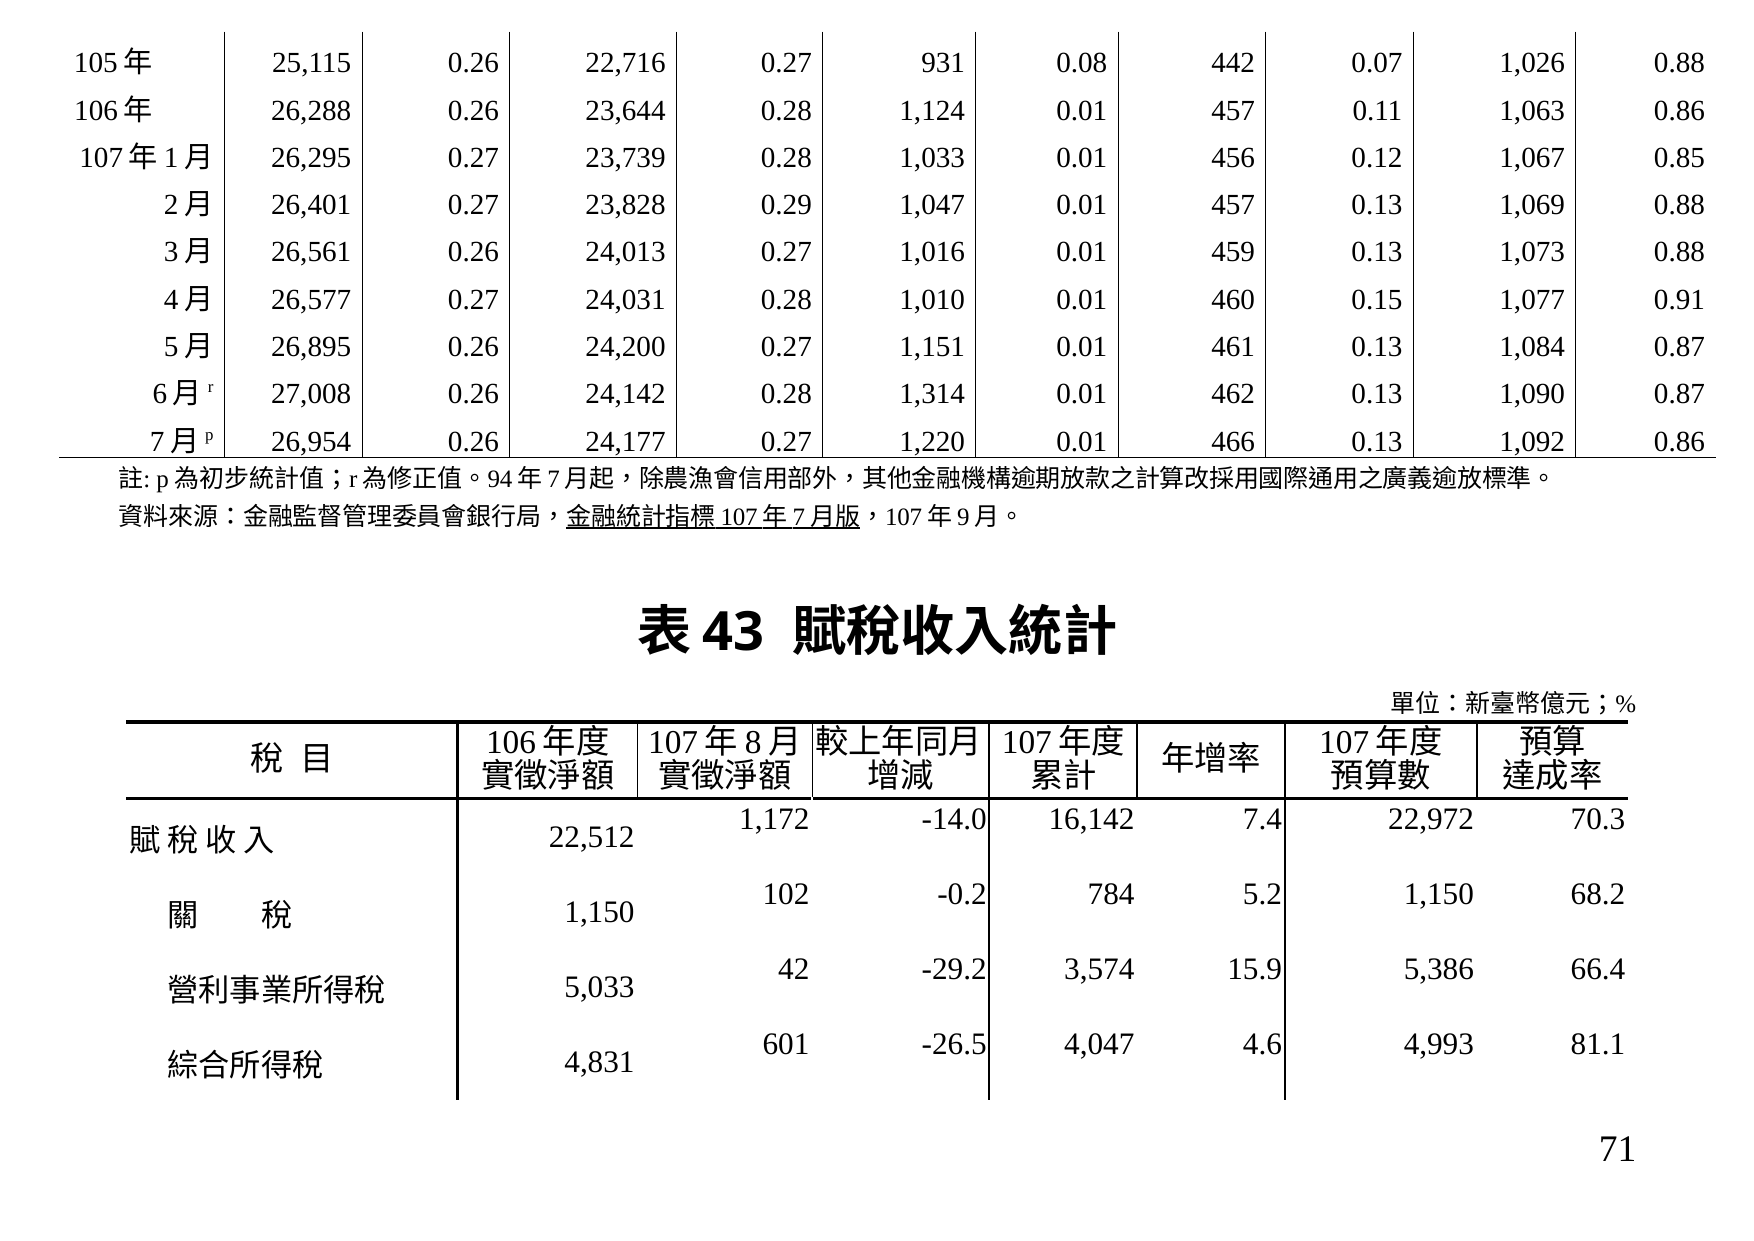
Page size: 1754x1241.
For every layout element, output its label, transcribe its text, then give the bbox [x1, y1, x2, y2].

table_cell 102 [637, 875, 811, 950]
table_cell 26,895 [225, 315, 362, 363]
table_cell 7月p [59, 410, 224, 457]
table_cell 1,077 [1414, 268, 1575, 315]
table_header 稅 目 [126, 724, 456, 797]
table_cell 0.91 [1576, 268, 1716, 315]
table_cell 0.01 [976, 315, 1118, 363]
table_cell 466 [1119, 410, 1265, 457]
table_cell 16,142 [990, 800, 1137, 875]
table_cell 0.87 [1576, 363, 1716, 410]
table_cell 0.27 [363, 126, 509, 173]
table_cell 3月 [59, 221, 224, 268]
table_cell 2月 [59, 174, 224, 221]
table_cell 5,033 [459, 950, 637, 1025]
table_cell 26,288 [225, 79, 362, 126]
table_cell 5,386 [1286, 950, 1477, 1025]
table_cell 1,047 [823, 174, 975, 221]
table_cell 4,831 [459, 1025, 637, 1100]
table_cell 0.27 [677, 315, 822, 363]
table_cell 0.13 [1266, 221, 1413, 268]
text 資料來源：金融監督管理委員會銀行局，金融統計指標107年7月版，107年9月。 [118, 496, 1636, 533]
table_cell 462 [1119, 363, 1265, 410]
table_cell 1,067 [1414, 126, 1575, 173]
table_cell 1,124 [823, 79, 975, 126]
table_cell 107年1月 [59, 126, 224, 173]
table_header 較上年同月 增減 [813, 724, 988, 797]
table_cell 0.08 [976, 32, 1118, 79]
table_cell 0.11 [1266, 79, 1413, 126]
table_cell 0.13 [1266, 363, 1413, 410]
table_cell 457 [1119, 79, 1265, 126]
table_cell 15.9 [1137, 950, 1284, 1025]
table_cell 26,954 [225, 410, 362, 457]
table_cell 0.88 [1576, 221, 1716, 268]
table_cell -14.0 [813, 800, 988, 875]
table_cell 營利事業所得稅 [126, 950, 456, 1025]
table_cell 0.28 [677, 268, 822, 315]
table_cell 4.6 [1137, 1025, 1284, 1100]
table_cell 1,026 [1414, 32, 1575, 79]
table_header 107年度累計 [990, 724, 1136, 797]
table_cell 0.13 [1266, 174, 1413, 221]
table_cell 0.27 [363, 268, 509, 315]
table_cell 0.28 [677, 79, 822, 126]
table_cell 24,031 [510, 268, 676, 315]
table_cell 1,150 [459, 875, 637, 950]
table_cell 23,644 [510, 79, 676, 126]
table_cell 1,314 [823, 363, 975, 410]
table_cell 24,177 [510, 410, 676, 457]
table_header 預算 達成率 [1478, 724, 1628, 797]
table_cell 81.1 [1477, 1025, 1628, 1100]
table_cell 關 稅 [126, 875, 456, 950]
table_cell 0.01 [976, 221, 1118, 268]
table_cell 0.07 [1266, 32, 1413, 79]
table_cell 24,142 [510, 363, 676, 410]
table_cell 0.86 [1576, 410, 1716, 457]
table_cell 1,150 [1286, 875, 1477, 950]
table_cell 66.4 [1477, 950, 1628, 1025]
table_cell 1,016 [823, 221, 975, 268]
table_cell 4月 [59, 268, 224, 315]
table_cell 1,172 [637, 800, 811, 875]
table_cell 0.88 [1576, 174, 1716, 221]
table_header 107年8月 實徵淨額 [638, 724, 812, 797]
table_cell 68.2 [1477, 875, 1628, 950]
table_cell 0.13 [1266, 410, 1413, 457]
table_cell 0.27 [363, 174, 509, 221]
table_cell 賦 稅 收 入 [126, 800, 456, 875]
table_cell 931 [823, 32, 975, 79]
table_cell 25,115 [225, 32, 362, 79]
table_cell 7.4 [1137, 800, 1284, 875]
table_cell 0.15 [1266, 268, 1413, 315]
table_cell 0.86 [1576, 79, 1716, 126]
table_cell 784 [990, 875, 1137, 950]
table_cell 42 [637, 950, 811, 1025]
table_cell 1,063 [1414, 79, 1575, 126]
table_cell 0.26 [363, 410, 509, 457]
table_header 106年度 實徵淨額 [459, 724, 637, 797]
table_cell 0.28 [677, 126, 822, 173]
table_cell 5.2 [1137, 875, 1284, 950]
table_cell 456 [1119, 126, 1265, 173]
table_cell 70.3 [1477, 800, 1628, 875]
table_cell 1,069 [1414, 174, 1575, 221]
table_cell 0.27 [677, 221, 822, 268]
table_cell 23,739 [510, 126, 676, 173]
table_cell 22,512 [459, 800, 637, 875]
table_cell 0.27 [677, 32, 822, 79]
table_cell 0.88 [1576, 32, 1716, 79]
table_cell 0.26 [363, 315, 509, 363]
table_cell 綜合所得稅 [126, 1025, 456, 1100]
table_cell 0.27 [677, 410, 822, 457]
table_cell 24,200 [510, 315, 676, 363]
table_cell -26.5 [813, 1025, 988, 1100]
table_cell 1,033 [823, 126, 975, 173]
table_cell 5月 [59, 315, 224, 363]
table_cell 0.26 [363, 32, 509, 79]
text 單位：新臺幣億元；% [118, 683, 1636, 719]
table_cell 26,401 [225, 174, 362, 221]
table_cell 0.28 [677, 363, 822, 410]
table_cell -29.2 [813, 950, 988, 1025]
table_cell 26,577 [225, 268, 362, 315]
table_cell 4,993 [1286, 1025, 1477, 1100]
table_cell 0.85 [1576, 126, 1716, 173]
table_cell 457 [1119, 174, 1265, 221]
table_cell 27,008 [225, 363, 362, 410]
table_cell 0.13 [1266, 315, 1413, 363]
table_cell 0.01 [976, 174, 1118, 221]
table_cell 6月r [59, 363, 224, 410]
table_cell 1,090 [1414, 363, 1575, 410]
table_cell 26,561 [225, 221, 362, 268]
table_cell 3,574 [990, 950, 1137, 1025]
table_cell 0.26 [363, 363, 509, 410]
table_cell 601 [637, 1025, 811, 1100]
table_cell 105年 [59, 32, 224, 79]
table_cell 1,084 [1414, 315, 1575, 363]
table_header 107年度 預算數 [1286, 724, 1476, 797]
table_cell 22,716 [510, 32, 676, 79]
table_cell 0.01 [976, 363, 1118, 410]
table_cell 0.26 [363, 221, 509, 268]
table_cell 442 [1119, 32, 1265, 79]
table_cell 23,828 [510, 174, 676, 221]
table_cell 460 [1119, 268, 1265, 315]
table_cell 0.87 [1576, 315, 1716, 363]
table_cell 1,010 [823, 268, 975, 315]
table_cell 26,295 [225, 126, 362, 173]
text 註: p為初步統計值；r為修正值。94年7月起，除農漁會信用部外，其他金融機構逾期放款之計算改採用國際通用之廣義逾放標準。 [118, 458, 1636, 496]
table_cell 22,972 [1286, 800, 1477, 875]
table_cell 1,220 [823, 410, 975, 457]
table_cell 461 [1119, 315, 1265, 363]
table_cell 0.01 [976, 126, 1118, 173]
table_cell 1,073 [1414, 221, 1575, 268]
table_cell 0.01 [976, 268, 1118, 315]
table_cell 4,047 [990, 1025, 1137, 1100]
table_cell 0.12 [1266, 126, 1413, 173]
table_cell 106年 [59, 79, 224, 126]
subtitle 表43 賦稅收入統計 [118, 571, 1636, 683]
table_cell 0.29 [677, 174, 822, 221]
table_cell 459 [1119, 221, 1265, 268]
table_cell 24,013 [510, 221, 676, 268]
table_cell -0.2 [813, 875, 988, 950]
table_header 年增率 [1138, 724, 1284, 797]
table_cell 0.26 [363, 79, 509, 126]
table_cell 1,092 [1414, 410, 1575, 457]
table_cell 1,151 [823, 315, 975, 363]
table_cell 0.01 [976, 79, 1118, 126]
table_cell 0.01 [976, 410, 1118, 457]
